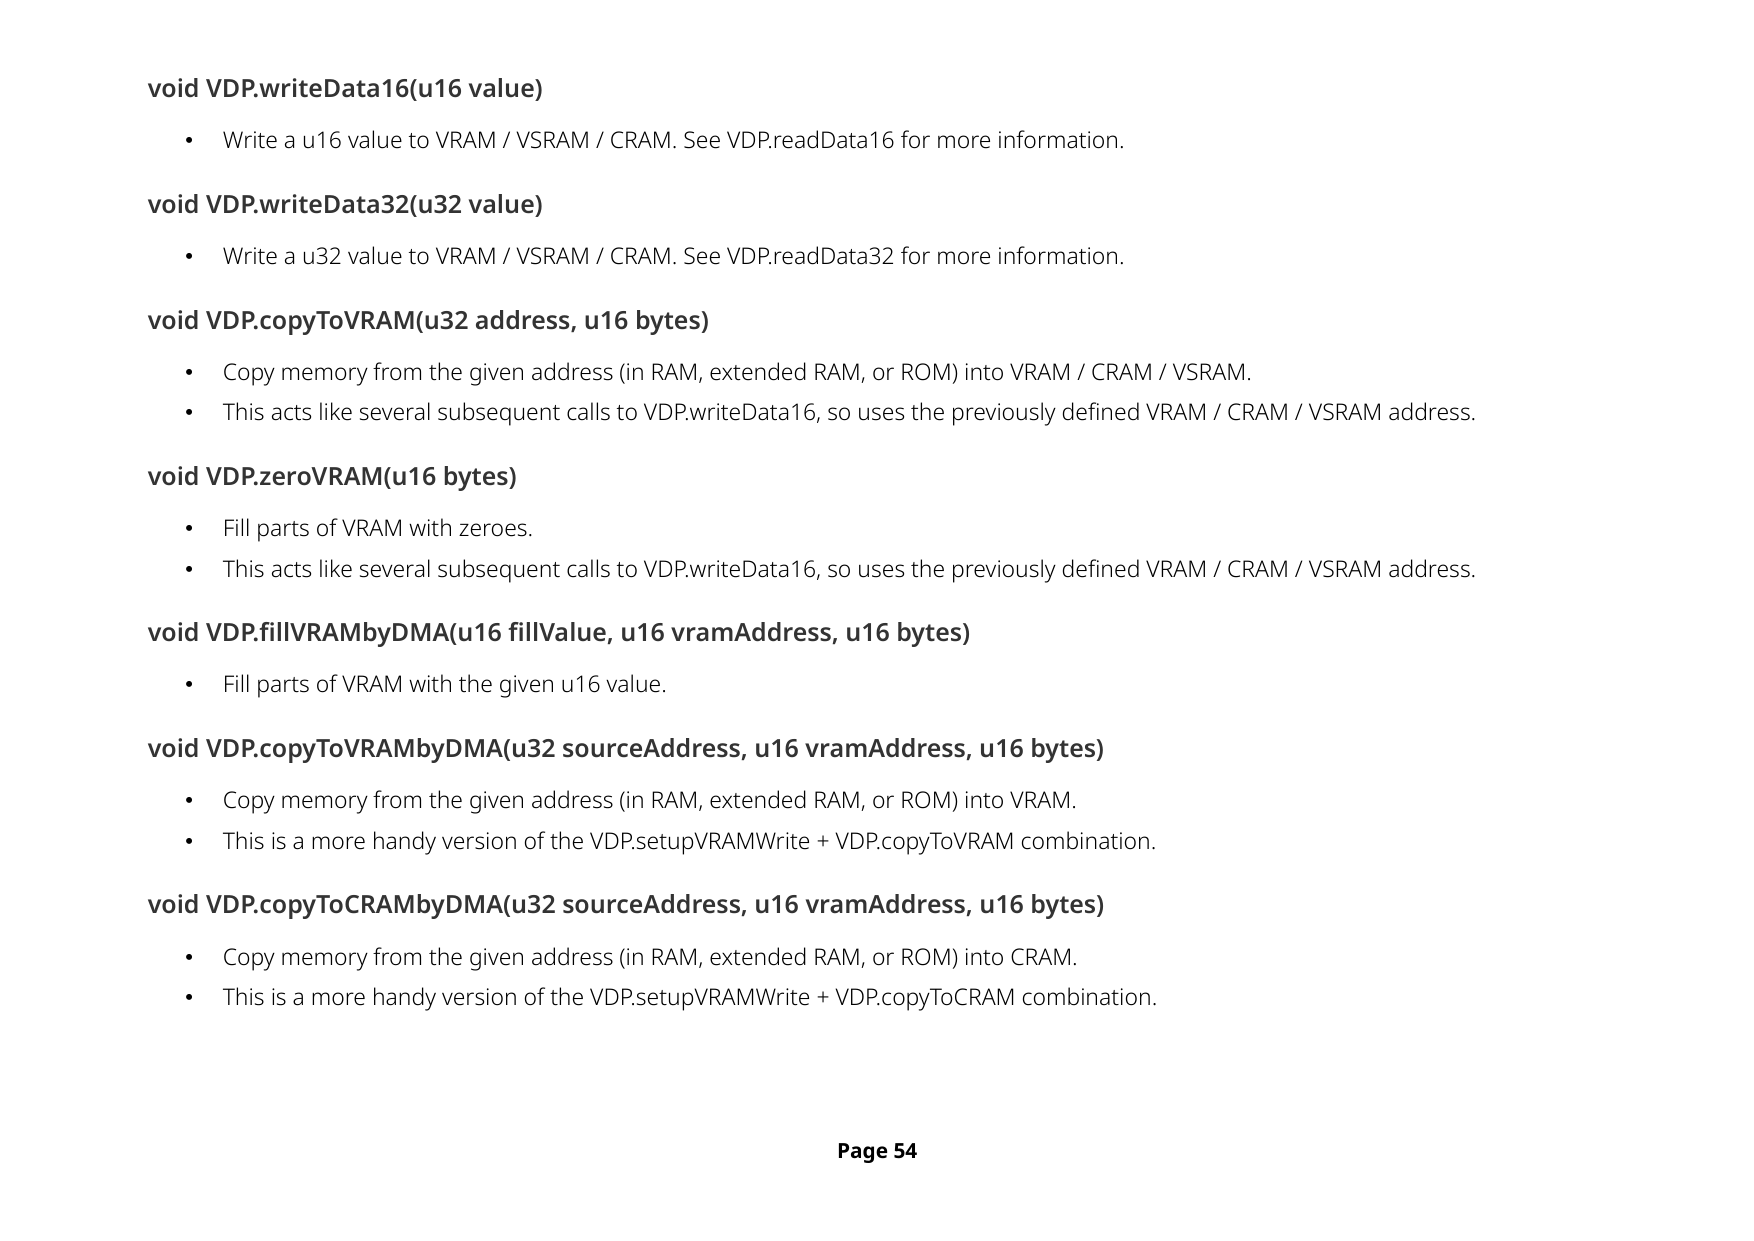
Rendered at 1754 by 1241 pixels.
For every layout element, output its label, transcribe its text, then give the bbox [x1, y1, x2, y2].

list Copy memory from the given address (in RAM, extended RAM, or ROM) into CRAM. [185, 940, 1606, 972]
list This acts like several subsequent calls to VDP.writeData16, so uses the previously defined VRAM / CRAM / VSRAM address. [185, 396, 1606, 427]
list Fill parts of VRAM with the given u16 value. [185, 668, 1606, 699]
subtitle void VDP.writeData32(u32 value) [148, 187, 1606, 221]
subtitle void VDP.zeroVRAM(u16 bytes) [148, 459, 1606, 493]
list Copy memory from the given address (in RAM, extended RAM, or ROM) into VRAM. [185, 784, 1606, 815]
subtitle void VDP.copyToVRAMbyDMA(u32 sourceAddress, u16 vramAddress, u16 bytes) [148, 731, 1606, 765]
list Write a u16 value to VRAM / VSRAM / CRAM. See VDP.readData16 for more information. [185, 124, 1606, 155]
list This acts like several subsequent calls to VDP.writeData16, so uses the previously defined VRAM / CRAM / VSRAM address. [185, 552, 1606, 584]
list This is a more handy version of the VDP.setupVRAMWrite + VDP.copyToVRAM combination. [185, 824, 1606, 856]
subtitle void VDP.copyToVRAM(u32 address, u16 bytes) [148, 302, 1606, 337]
subtitle void VDP.fillVRAMbyDMA(u16 fillValue, u16 vramAddress, u16 bytes) [148, 615, 1606, 649]
list Write a u32 value to VRAM / VSRAM / CRAM. See VDP.readData32 for more information. [185, 240, 1606, 271]
subtitle void VDP.copyToCRAMbyDMA(u32 sourceAddress, u16 vramAddress, u16 bytes) [148, 887, 1606, 921]
list Copy memory from the given address (in RAM, extended RAM, or ROM) into VRAM / CRAM / VSRAM. [185, 356, 1606, 387]
list Fill parts of VRAM with zeroes. [185, 512, 1606, 543]
list This is a more handy version of the VDP.setupVRAMWrite + VDP.copyToCRAM combination. [185, 981, 1606, 1012]
subtitle void VDP.writeData16(u16 value) [148, 71, 1606, 105]
